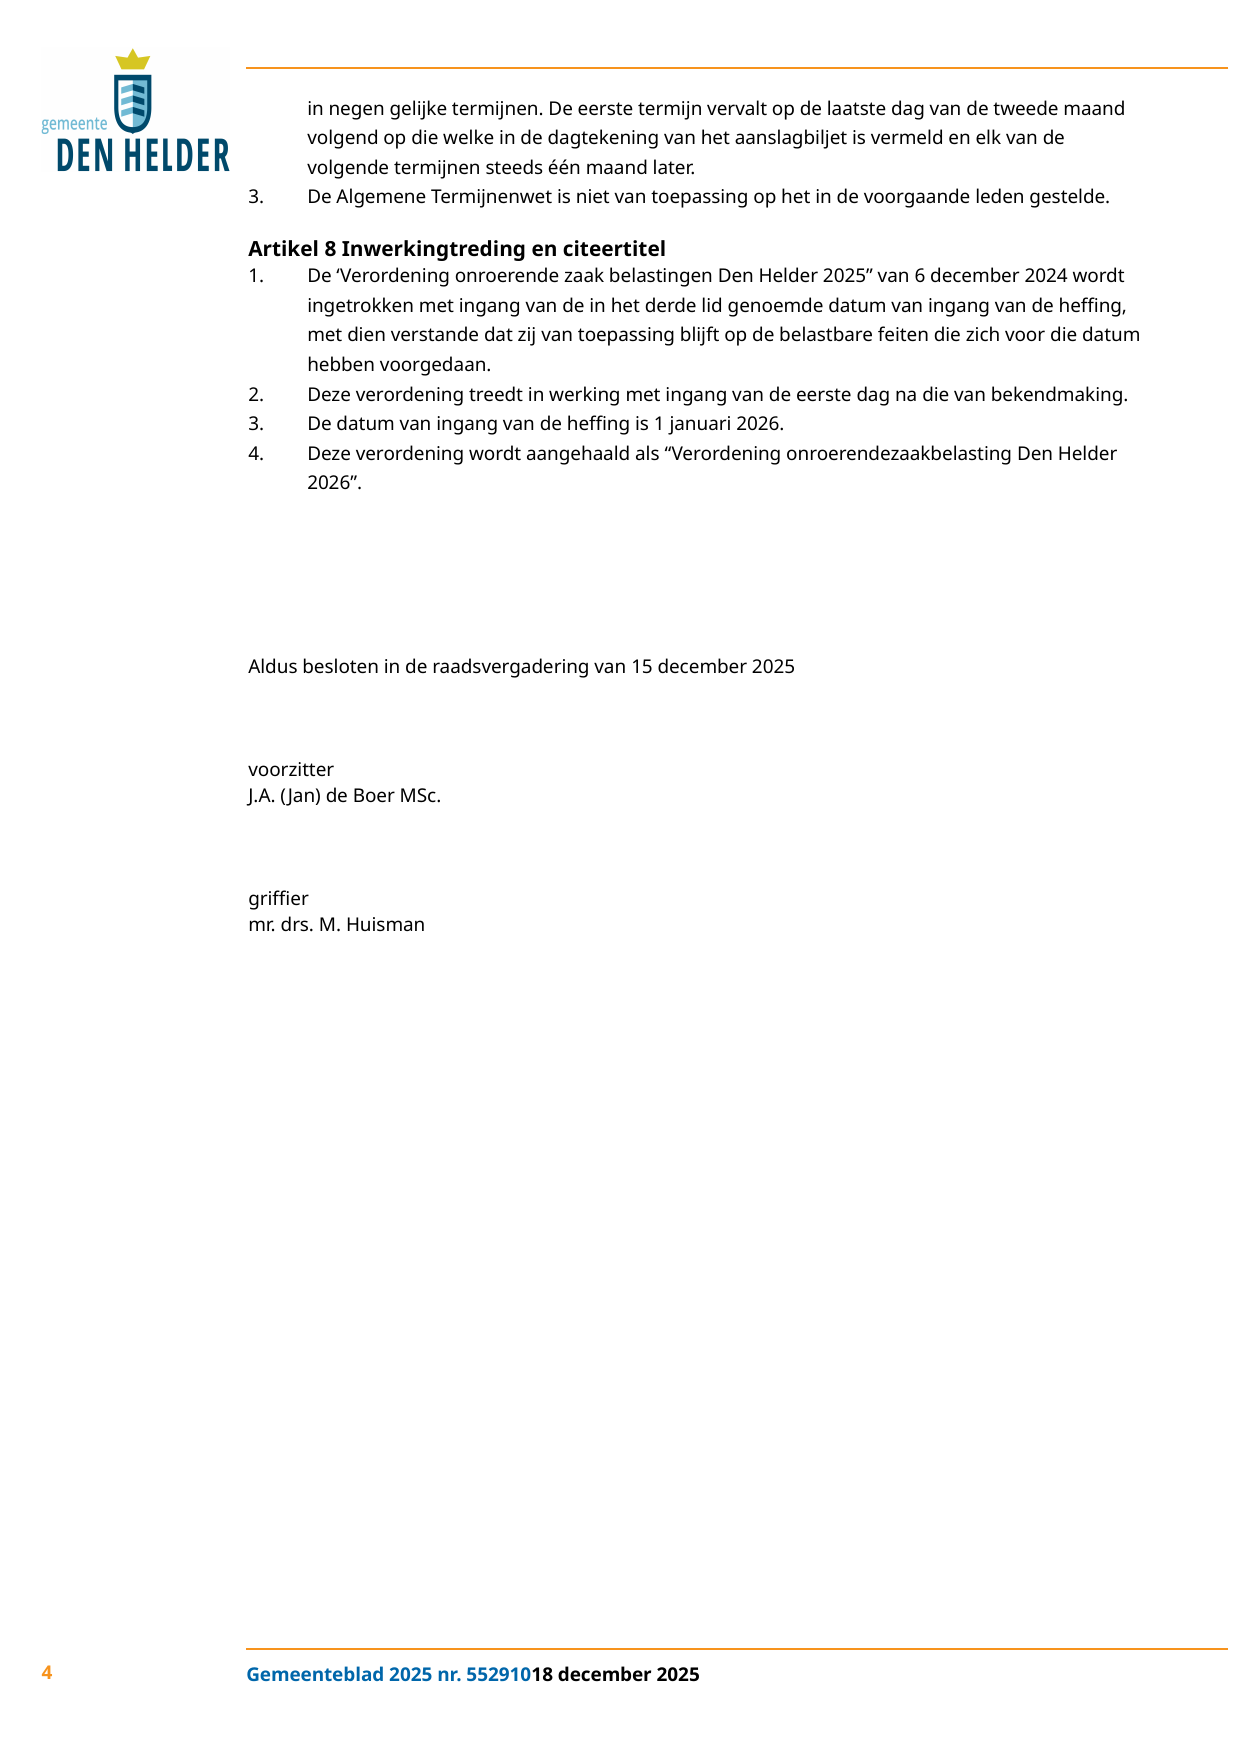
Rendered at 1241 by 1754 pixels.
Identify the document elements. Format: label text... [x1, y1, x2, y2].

text Artikel 8 Inwerkingtreding en citeertitel [248, 234, 1152, 262]
picture [100, 154, 106, 172]
picture [220, 160, 224, 172]
picture [41, 47, 231, 172]
list Deze verordening wordt aangehaald als “Verordening onroerendezaakbelasting Den Helder 2026”. [248, 440, 1152, 495]
list De Algemene Termijnenwet is niet van toepassing op het in de voorgaande leden gestelde. [248, 183, 1152, 209]
list Deze verordening treedt in werking met ingang van de eerste dag na die van bekendmaking. [248, 381, 1152, 406]
list in negen gelijke termijnen. De eerste termijn vervalt op de laatste dag van de tweede maand volgend op die welke in de dagtekening van het aanslagbiljet is vermeld en elk van de volgende termijnen steeds één maand later. [248, 95, 1152, 180]
picture [63, 144, 68, 165]
text J.A. (Jan) de Boer MSc. [248, 782, 1152, 808]
picture [182, 144, 187, 165]
list De datum van ingang van de heffing is 1 januari 2026. [248, 410, 1152, 436]
text griffier [248, 885, 1152, 911]
list De ‘Verordening onroerende zaak belastingen Den Helder 2025” van 6 december 2024 wordt ingetrokken met ingang van de in het derde lid genoemde datum van ingang van de heffing, met dien verstande dat zij van toepassing blijft op de belastbare feiten die zich voor die datum hebben voorgedaan. [248, 262, 1152, 377]
text voorzitter [248, 756, 1152, 782]
text Aldus besloten in de raadsvergadering van 15 december 2025 [248, 653, 1152, 679]
text mr. drs. M. Huisman [248, 911, 1152, 936]
picture [130, 157, 135, 172]
